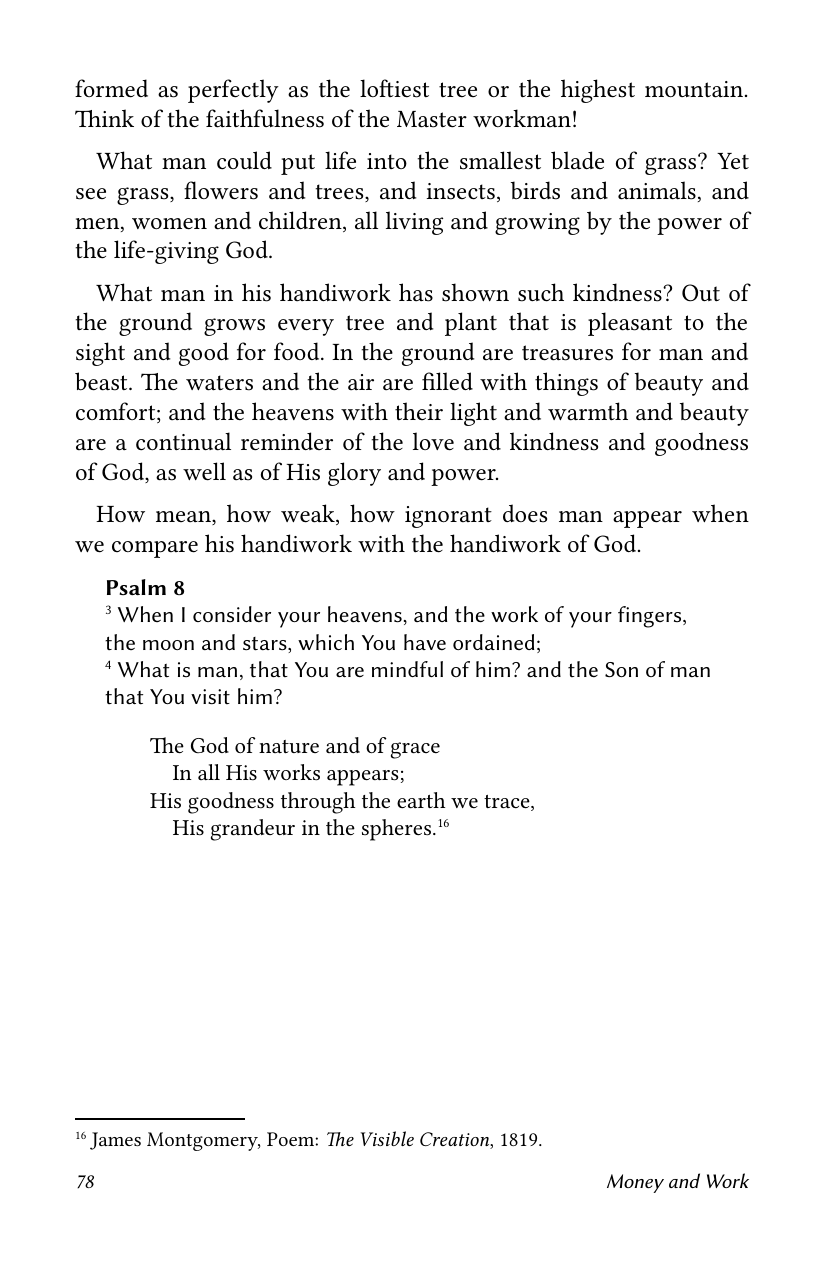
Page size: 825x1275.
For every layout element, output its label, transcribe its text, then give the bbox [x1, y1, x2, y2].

text The God of nature and of grace [150, 733, 750, 759]
text 3 When I consider your heavens, and the work of your fingers, the moon and stars, which You have ordained; [105, 602, 720, 656]
text What man could put life into the smallest blade of grass? Yet see grass, flowers and trees, and insects, birds and animals, and men, women and children, all living and growing by the power of the life-giving God. [75, 147, 750, 265]
text His goodness through the earth we trace, [150, 788, 750, 814]
text His grandeur in the spheres. [150, 815, 750, 841]
text What man in his handiwork has shown such kindness? Out of the ground grows every tree and plant that is pleasant to the sight and good for food. In the ground are treasures for man and beast. The waters and the air are filled with things of beauty and comfort; and the heavens with their light and warmth and beauty are a continual reminder of the love and kindness and goodness of God, as well as of His glory and power. [75, 278, 750, 486]
text Psalm 8 [105, 575, 750, 601]
text In all His works appears; [150, 760, 750, 786]
text formed as perfectly as the loftiest tree or the highest mountain. Think of the faithfulness of the Master workman! [75, 75, 750, 133]
text How mean, how weak, how ignorant does man appear when we compare his handiwork with the handiwork of God. [75, 500, 750, 558]
text James Montgomery, Poem: The Visible Creation, 1819. [75, 1128, 750, 1152]
text 4 What is man, that You are mindful of him? and the Son of man that You visit him? [105, 657, 720, 711]
